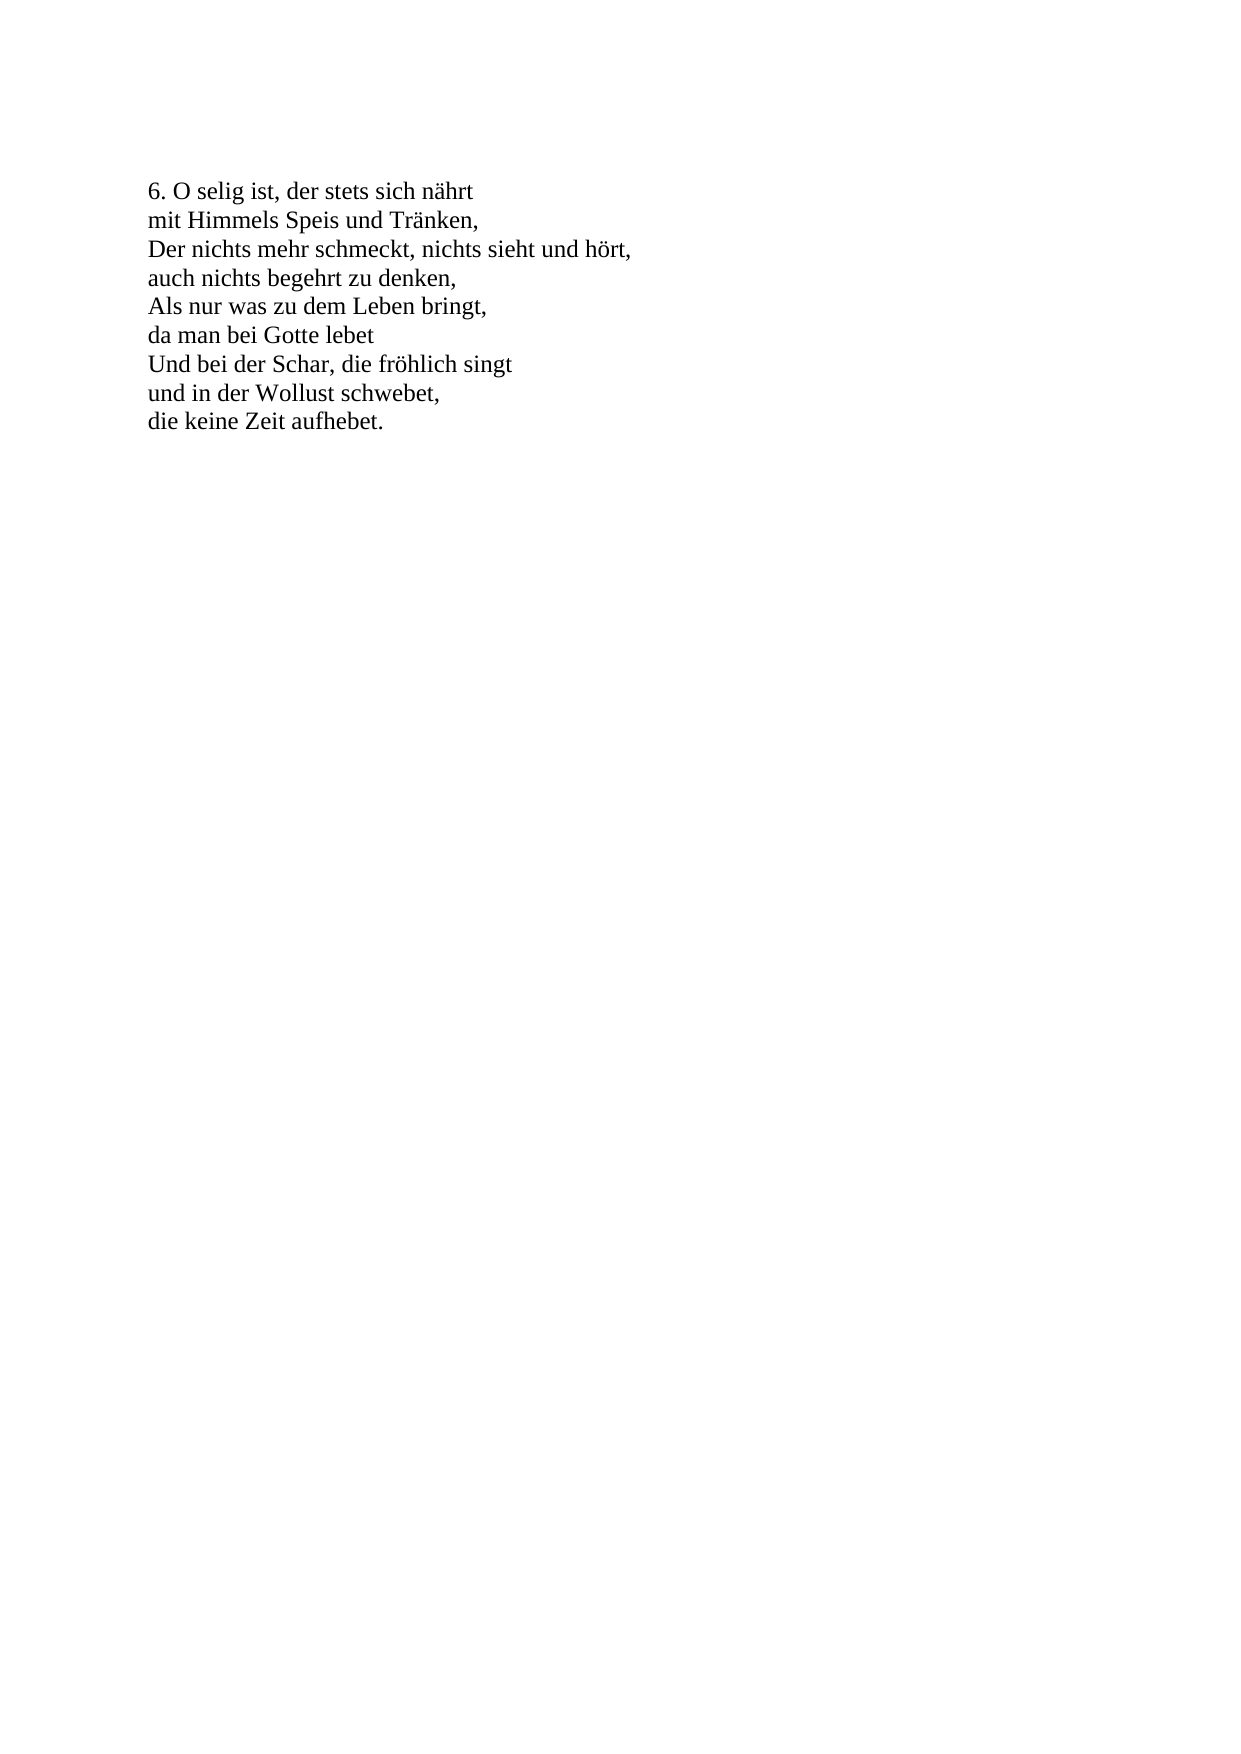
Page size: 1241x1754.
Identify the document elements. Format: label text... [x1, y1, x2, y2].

text Und bei der Schar, die fröhlich singt [148, 349, 1093, 378]
text 6. O selig ist, der stets sich nährt [148, 176, 1093, 205]
text auch nichts begehrt zu denken, [148, 263, 1093, 291]
text mit Himmels Speis und Tränken, [148, 205, 1093, 234]
text da man bei Gotte lebet [148, 320, 1093, 349]
text Als nur was zu dem Leben bringt, [148, 291, 1093, 320]
text und in der Wollust schwebet, [148, 378, 1093, 406]
text Der nichts mehr schmeckt, nichts sieht und hört, [148, 234, 1093, 263]
text die keine Zeit aufhebet. [148, 406, 1093, 435]
